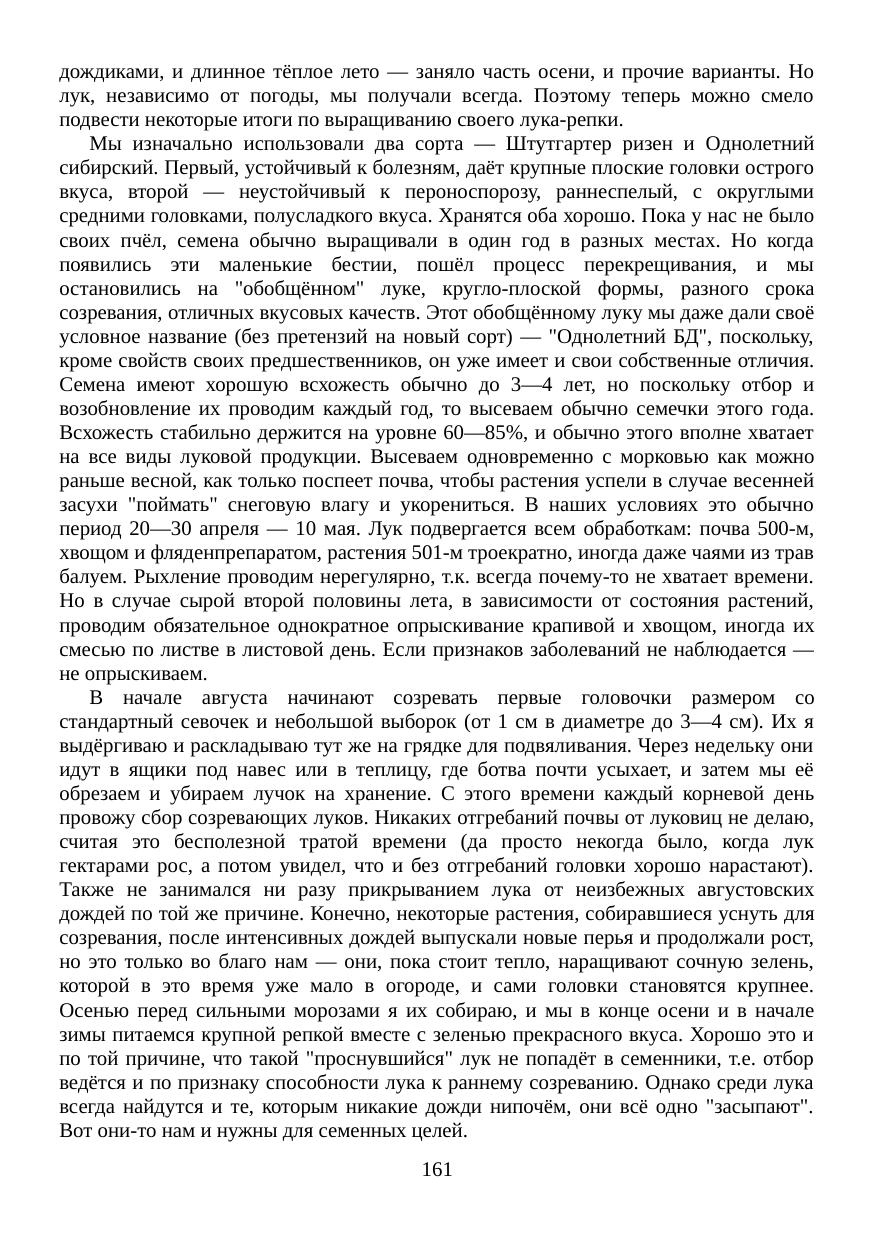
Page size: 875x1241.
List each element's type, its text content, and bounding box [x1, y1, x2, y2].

text дождиками, и длинное тёплое лето — заняло часть осени, и прочие варианты. Но лук, независимо от погоды, мы получали всегда. Поэтому теперь можно смело подвести некоторые итоги по выращиванию своего лука-репки. [59, 59, 815, 131]
text В начале августа начинают созревать первые головочки размером со стандартный севочек и небольшой выборок (от 1 см в диаметре до 3—4 см). Их я выдёргиваю и раскладываю тут же на грядке для подвяливания. Через недельку они идут в ящики под навес или в теплицу, где ботва почти усыхает, и затем мы её обрезаем и убираем лучок на хранение. С этого времени каждый корневой день провожу сбор созревающих луков. Никаких отгребаний почвы от луковиц не делаю, считая это бесполезной тратой времени (да просто некогда было, когда лук гектарами рос, а потом увидел, что и без отгребаний головки хорошо нарастают). Также не занимался ни разу прикрыванием лука от неизбежных августовских дождей по той же причине. Конечно, некоторые растения, собиравшиеся уснуть для созревания, после интенсивных дождей выпускали новые перья и продолжали рост, но это только во благо нам — они, пока стоит тепло, наращивают сочную зелень, которой в это время уже мало в огороде, и сами головки становятся крупнее. Осенью перед сильными морозами я их собираю, и мы в конце осени и в начале зимы питаемся крупной репкой вместе с зеленью прекрасного вкуса. Хорошо это и по той причине, что такой "проснувшийся" лук не попадёт в семенники, т.е. отбор ведётся и по признаку способности лука к раннему созреванию. Однако среди лука всегда найдутся и те, которым никакие дожди нипочём, они всё одно "засыпают". Вот они-то нам и нужны для семенных целей. [59, 685, 815, 1142]
text Мы изначально использовали два сорта — Штутгартер ризен и Однолетний сибирский. Первый, устойчивый к болезням, даёт крупные плоские головки острого вкуса, второй — неустойчивый к пероноспорозу, раннеспелый, с округлыми средними головками, полусладкого вкуса. Хранятся оба хорошо. Пока у нас не было своих пчёл, семена обычно выращивали в один год в разных местах. Но когда появились эти маленькие бестии, пошёл процесс перекрещивания, и мы остановились на "обобщённом" луке, кругло-плоской формы, разного срока созревания, отличных вкусовых качеств. Этот обобщённому луку мы даже дали своё условное название (без претензий на новый сорт) — "Однолетний БД", поскольку, кроме свойств своих предшественников, он уже имеет и свои собственные отличия. Семена имеют хорошую всхожесть обычно до 3—4 лет, но поскольку отбор и возобновление их проводим каждый год, то высеваем обычно семечки этого года. Всхожесть стабильно держится на уровне 60—85%, и обычно этого вполне хватает на все виды луковой продукции. Высеваем одновременно с морковью как можно раньше весной, как только поспеет почва, чтобы растения успели в случае весенней засухи "поймать" снеговую влагу и укорениться. В наших условиях это обычно период 20—30 апреля — 10 мая. Лук подвергается всем обработкам: почва 500-м, хвощом и фляденпрепаратом, растения 501-м троекратно, иногда даже чаями из трав балуем. Рыхление проводим нерегулярно, т.к. всегда почему-то не хватает времени. Но в случае сырой второй половины лета, в зависимости от состояния растений, проводим обязательное однократное опрыскивание крапивой и хвощом, иногда их смесью по листве в листовой день. Если признаков заболеваний не наблюдается — не опрыскиваем. [59, 131, 815, 685]
